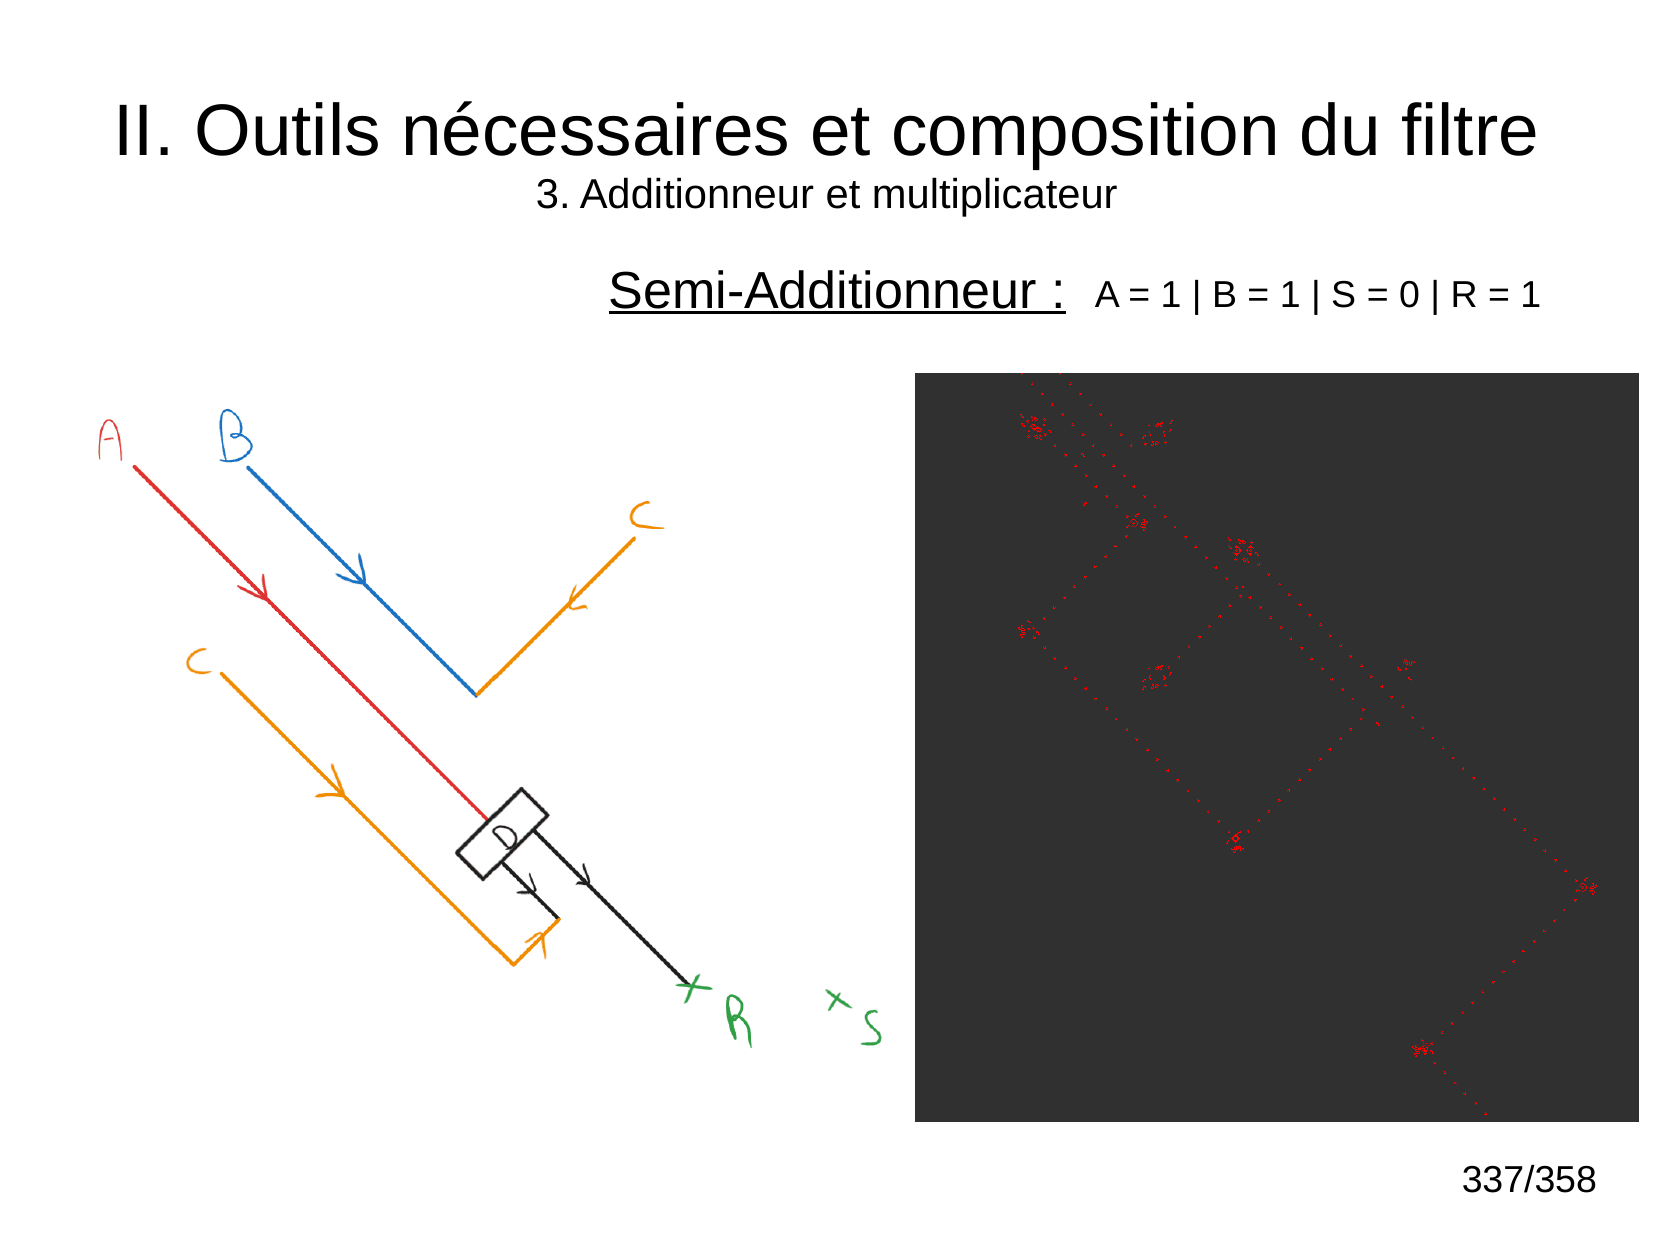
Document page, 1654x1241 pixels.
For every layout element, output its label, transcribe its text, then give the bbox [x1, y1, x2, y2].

picture [915, 373, 1639, 1123]
text_box A = 1 | B = 1 | S = 0 | R = 1 [1079, 265, 1582, 325]
text_box Semi-Additionneur : [593, 253, 1080, 327]
picture [89, 402, 905, 1063]
text_box <number>/358 [1447, 1151, 1654, 1209]
title II. Outils nécessaires et composition du filtre 3. Additionneur et multiplicateur [82, 49, 1571, 257]
